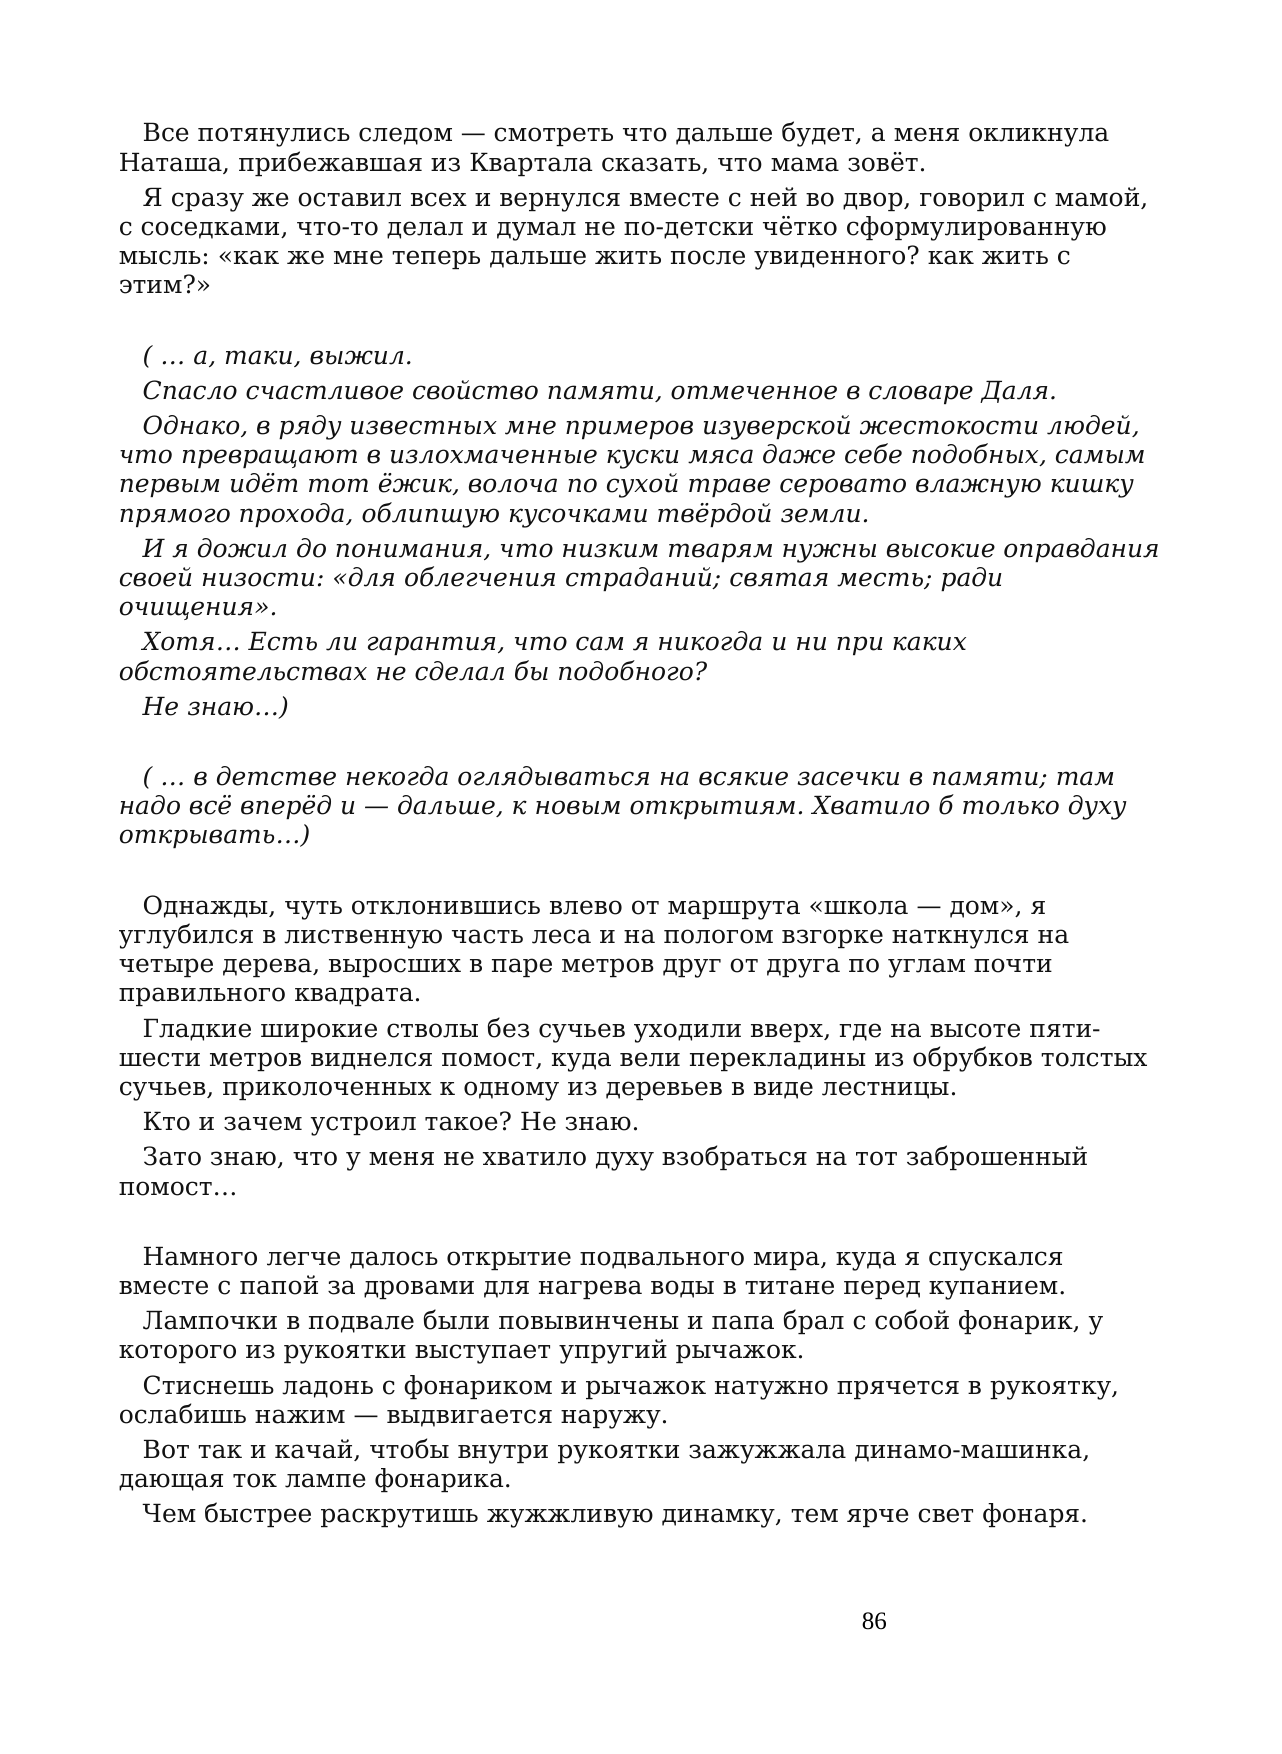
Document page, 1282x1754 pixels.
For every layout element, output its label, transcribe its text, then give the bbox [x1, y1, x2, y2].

text ( … в детстве некогда оглядываться на всякие засечки в памяти; там надо всё вперёд и — дальше, к новым открытиям. Хватило б только духу открывать…) [118, 762, 1162, 850]
text И я дожил до понимания, что низким тварям нужны высокие оправдания своей низости: «для облегчения страданий; святая месть; ради очищения». [118, 534, 1162, 621]
text Все потянулись следом — смотреть что дальше будет, а меня окликнула Наташа, прибежавшая из Квартала сказать, что мама зовёт. [118, 118, 1162, 177]
text Вот так и качай, чтобы внутри рукоятки зажужжала динамо-машинка, дающая ток лампе фонарика. [118, 1435, 1162, 1493]
text Чем быстрее раскрутишь жужжливую динамку, тем ярче свет фонаря. [118, 1499, 1162, 1529]
text Намного легче далось открытие подвального мира, куда я спускался вместе с папой за дровами для нагрева воды в титане перед купанием. [118, 1242, 1162, 1300]
text Однако, в ряду известных мне примеров изуверской жестокости людей, что превращают в излохмаченные куски мяса даже себе подобных, самым первым идёт тот ёжик, волоча по сухой траве серовато влажную кишку прямого прохода, облипшую кусочками твёрдой земли. [118, 411, 1162, 528]
text Лампочки в подвале были повывинчены и папа брал с собой фонарик, у которого из рукоятки выступает упругий рычажок. [118, 1306, 1162, 1365]
text Кто и зачем устроил такое? Не знаю. [118, 1107, 1162, 1136]
text Зато знаю, что у меня не хватило духу взобраться на тот заброшенный помост… [118, 1142, 1162, 1201]
text Спасло счастливое свойство памяти, отмеченное в словаре Даля. [118, 376, 1162, 405]
text Не знаю…) [118, 692, 1162, 721]
text Я сразу же оставил всех и вернулся вместе с ней во двор, говорил с мамой, с соседками, что-то делал и думал не по-детски чётко сформулированную мысль: «как же мне теперь дальше жить после увиденного? как жить с этим?» [118, 183, 1162, 299]
text Хотя… Есть ли гарантия, что сам я никогда и ни при каких обстоятельствах не сделал бы подобного? [118, 627, 1162, 686]
text ( … а, таки, выжил. [118, 341, 1162, 370]
text Стиснешь ладонь с фонариком и рычажок натужно прячется в рукоятку, ослабишь нажим — выдвигается наружу. [118, 1371, 1162, 1429]
text Гладкие широкие стволы без сучьев уходили вверх, где на высоте пяти-шести метров виднелся помост, куда вели перекладины из обрубков толстых сучьев, приколоченных к одному из деревьев в виде лестницы. [118, 1014, 1162, 1101]
text Однажды, чуть отклонившись влево от маршрута «школа — дом», я углубился в лиственную часть леса и на пологом взгорке наткнулся на четыре дерева, выросших в паре метров друг от друга по углам почти правильного квадрата. [118, 891, 1162, 1008]
